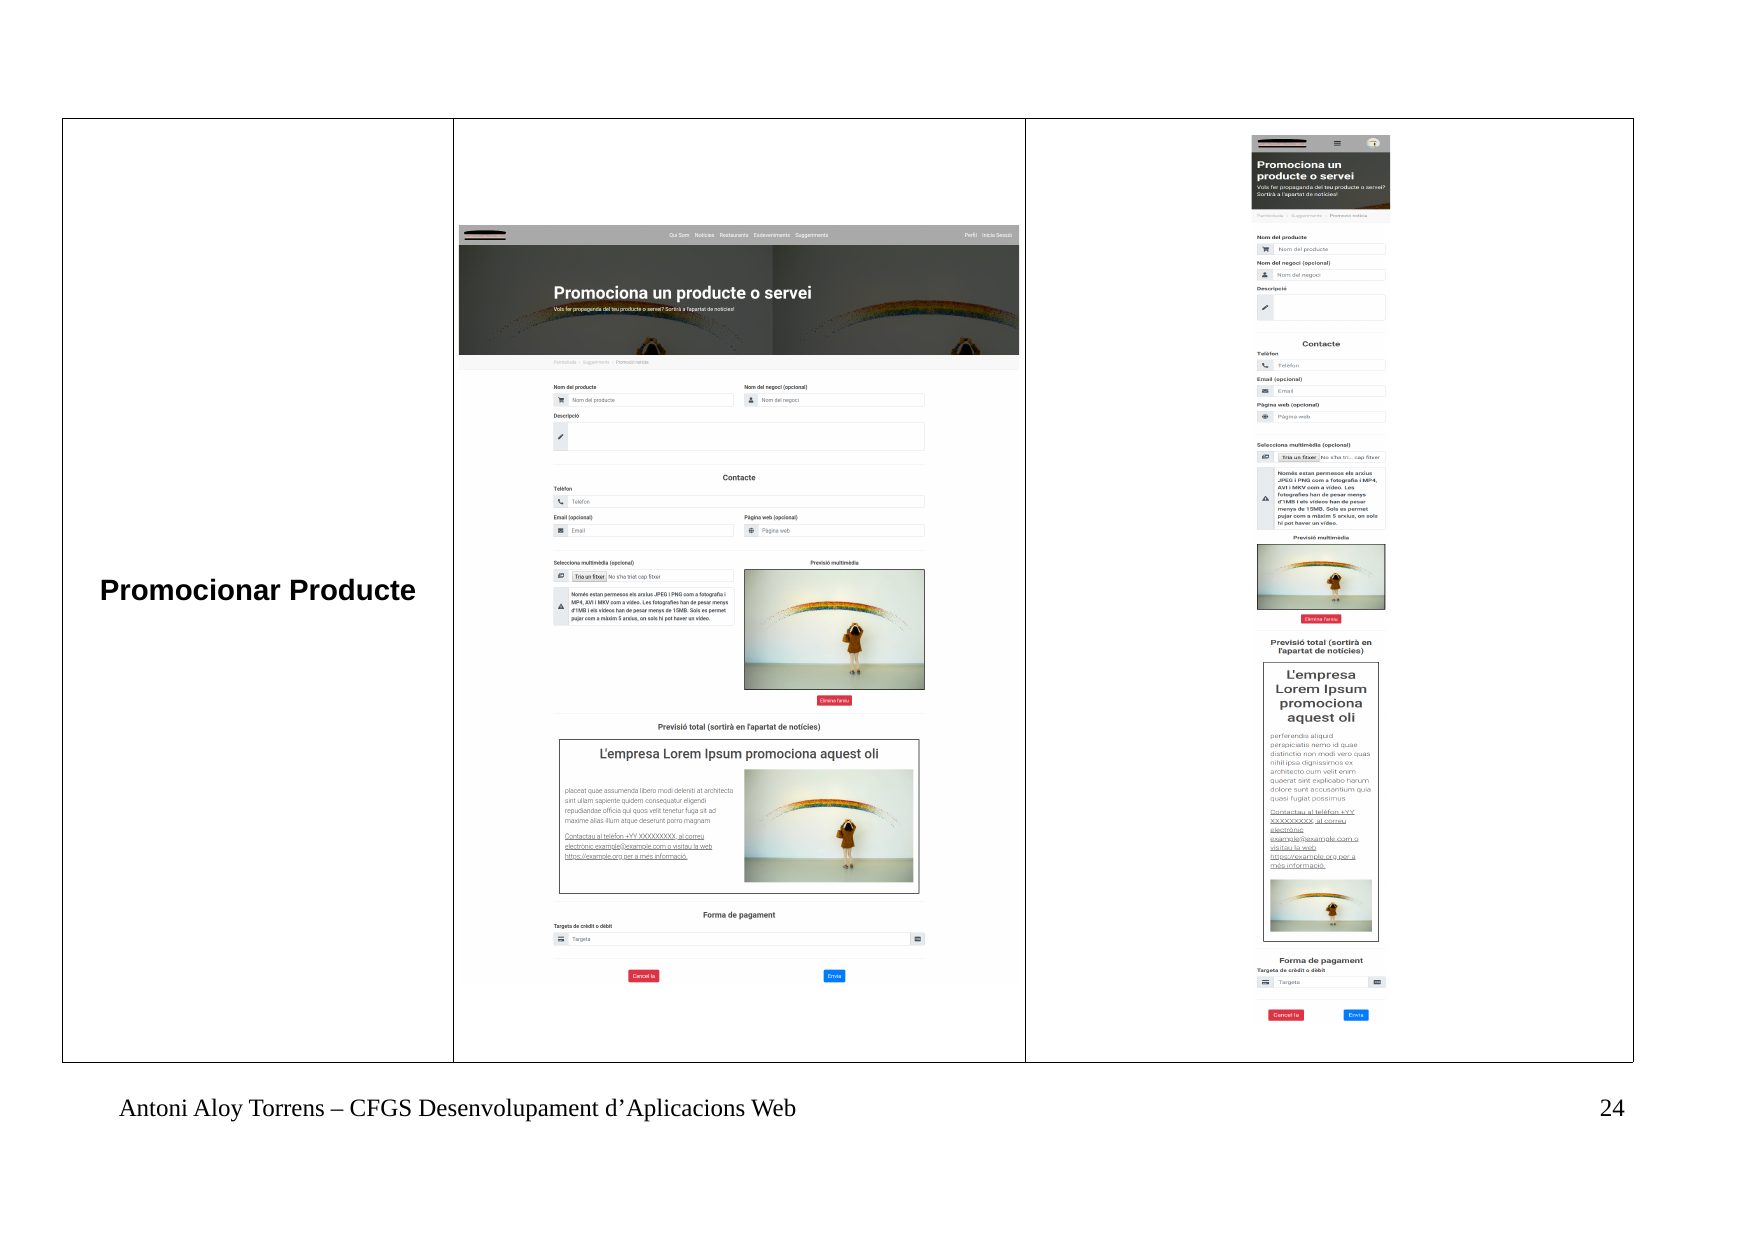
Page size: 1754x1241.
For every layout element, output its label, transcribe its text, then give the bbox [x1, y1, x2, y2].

picture [458, 225, 1020, 985]
table_cell Promocionar Producte [63, 119, 453, 1062]
picture [1251, 135, 1391, 1023]
table_cell [1026, 119, 1633, 1062]
table_cell [454, 119, 1025, 1062]
